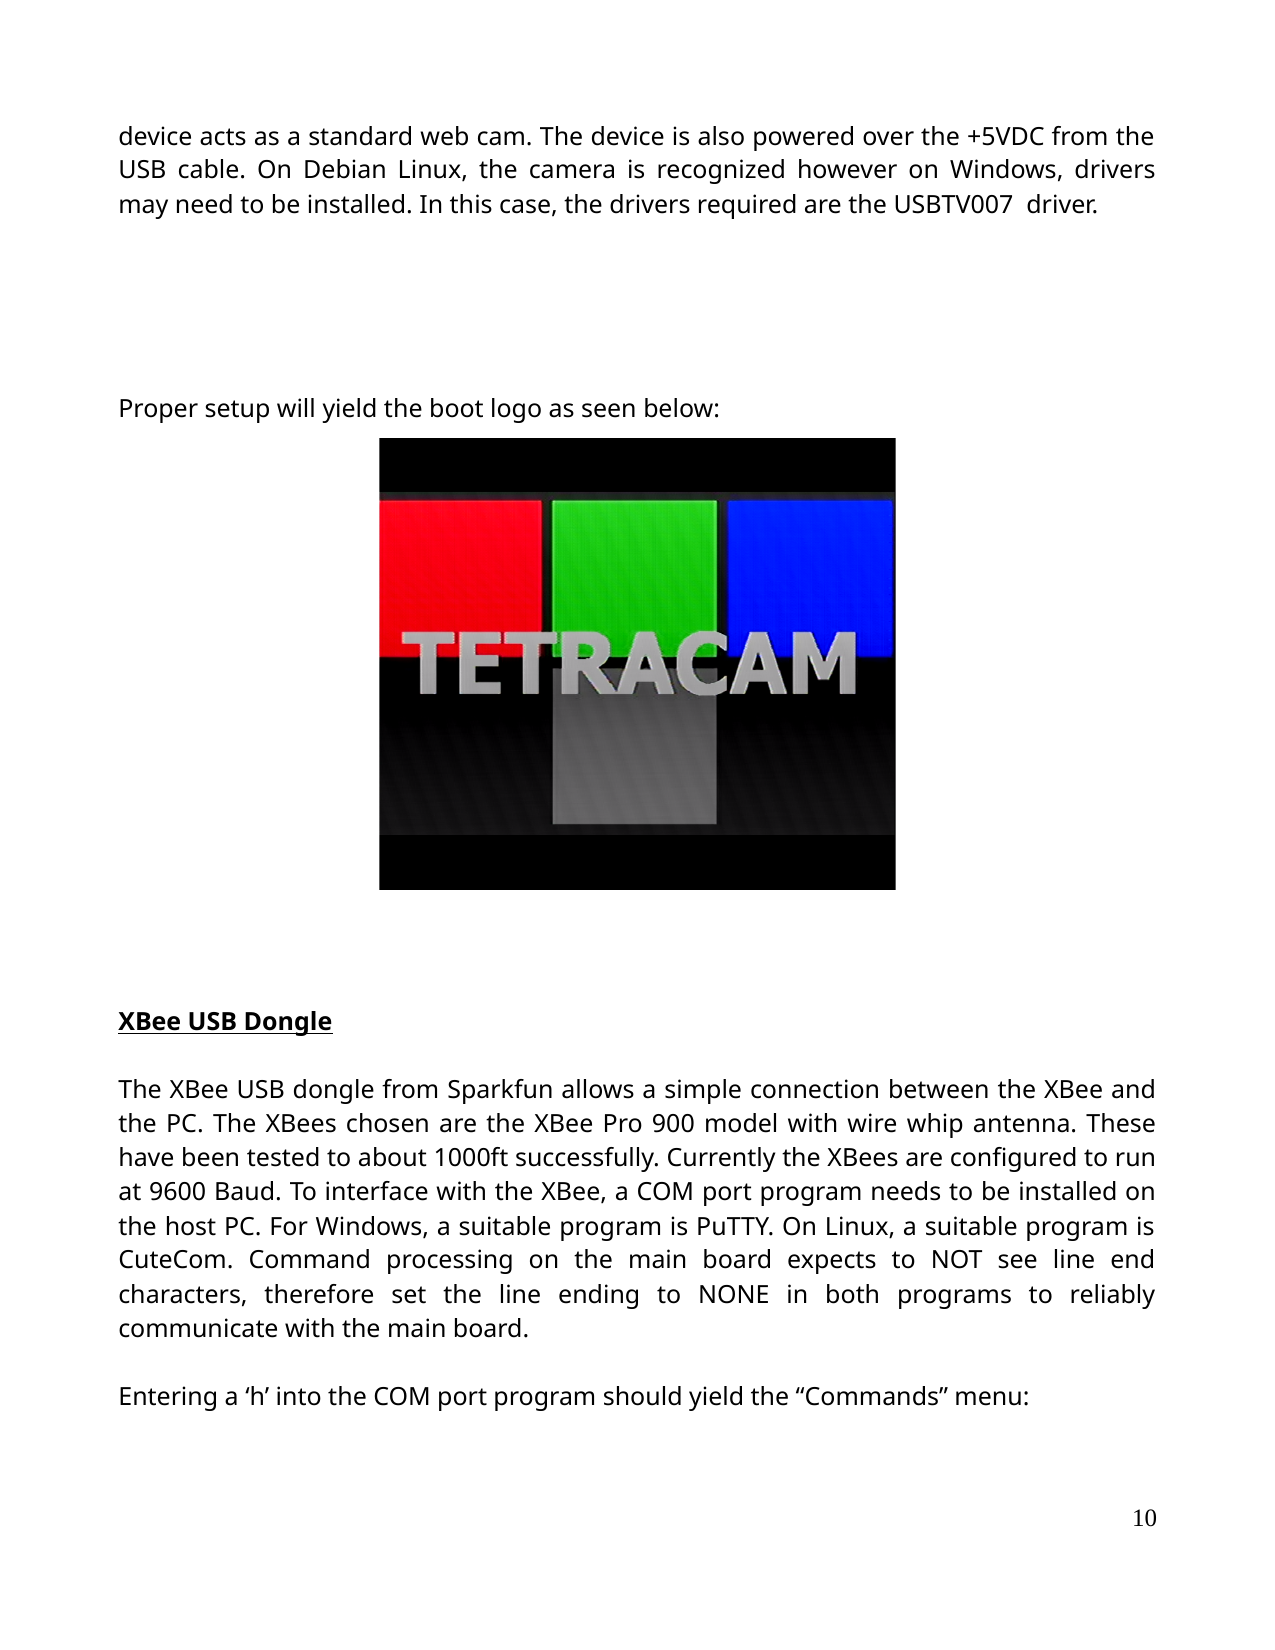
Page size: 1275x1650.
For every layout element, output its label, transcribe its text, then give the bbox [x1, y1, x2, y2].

text XBee USB Dongle [118, 1004, 1157, 1038]
text Entering a ‘h’ into the COM port program should yield the “Commands” menu: [118, 1378, 1157, 1412]
text The XBee USB dongle from Sparkfun allows a simple connection between the XBee and the PC. The XBees chosen are the XBee Pro 900 model with wire whip antenna. These have been tested to about 1000ft successfully. Currently the XBees are configured to run at 9600 Baud. To interface with the XBee, a COM port program needs to be installed on the host PC. For Windows, a suitable program is PuTTY. On Linux, a suitable program is CuteCom. Command processing on the main board expects to NOT see line end characters, therefore set the line ending to NONE in both programs to reliably communicate with the main board. [118, 1072, 1157, 1344]
text Proper setup will yield the boot logo as seen below: [118, 391, 1157, 425]
text device acts as a standard web cam. The device is also powered over the +5VDC from the USB cable. On Debian Linux, the camera is recognized however on Windows, drivers may need to be installed. In this case, the drivers required are the USBTV007 driver. [118, 118, 1157, 220]
